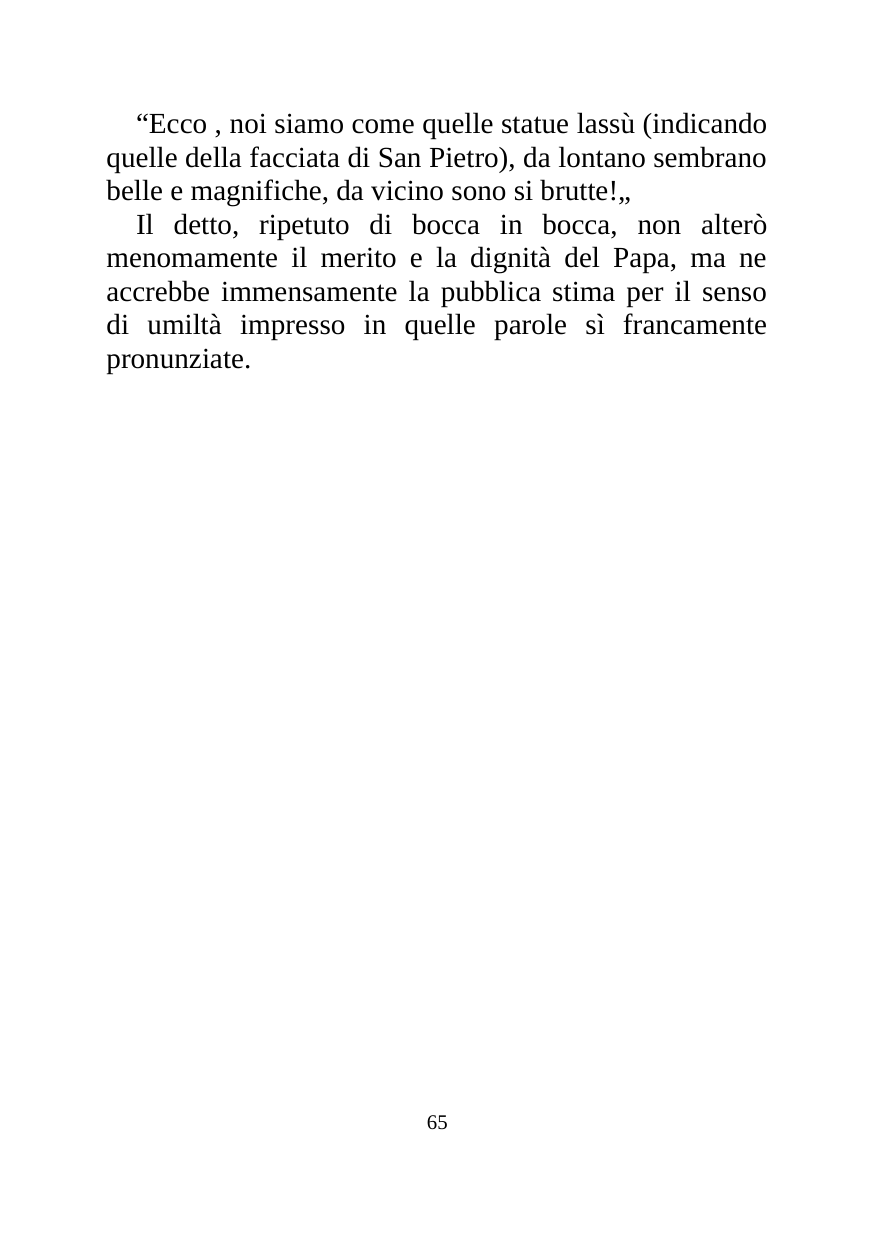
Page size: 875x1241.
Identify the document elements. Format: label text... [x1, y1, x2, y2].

text “Ecco , noi siamo come quelle statue lassù (indicando quelle della facciata di San Pietro), da lontano sembrano belle e magnifiche, da vicino sono si brutte!„ [106, 106, 768, 207]
text Il detto, ripetuto di bocca in bocca, non alterò menomamente il merito e la dignità del Papa, ma ne accrebbe immensamente la pubblica stima per il senso di umiltà impresso in quelle parole sì francamente pronunziate. [106, 207, 768, 374]
